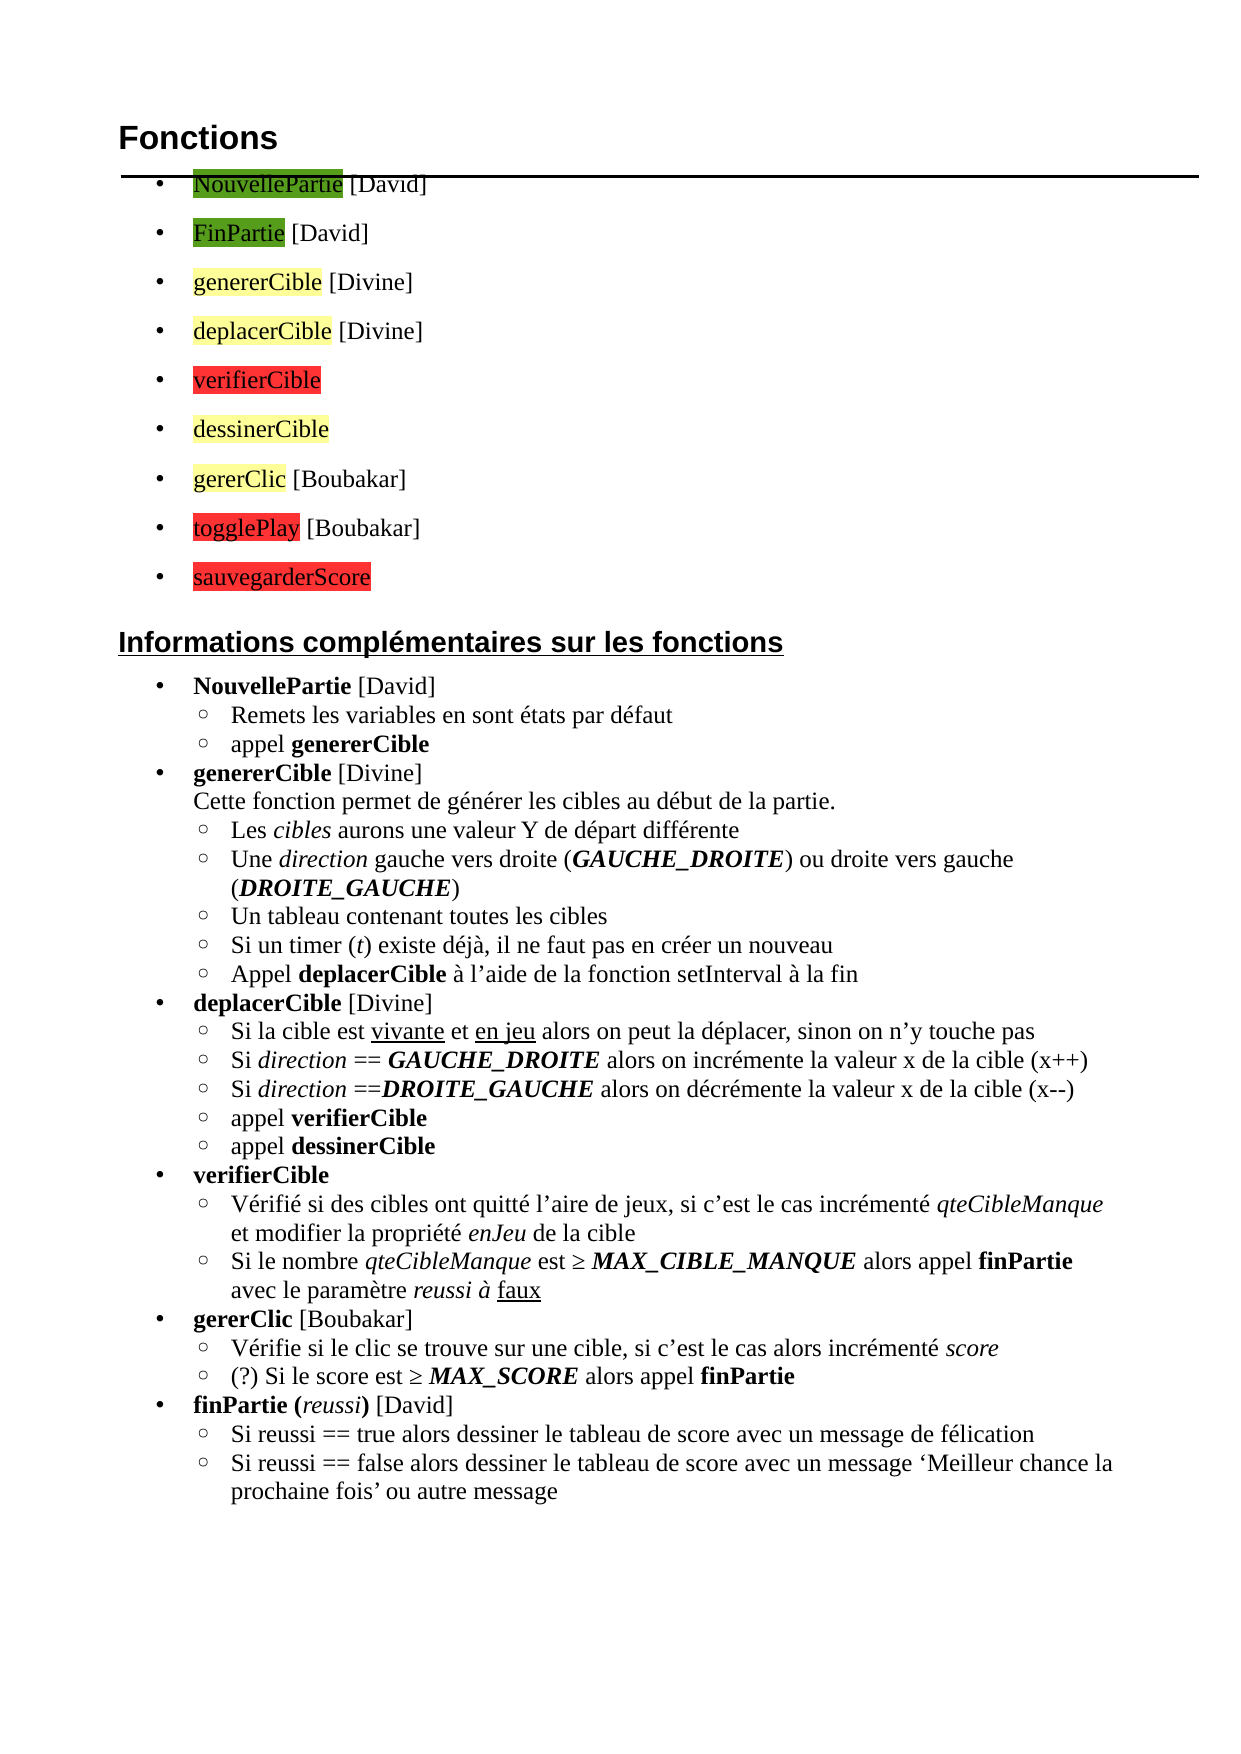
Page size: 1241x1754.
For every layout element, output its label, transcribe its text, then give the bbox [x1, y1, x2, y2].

list deplacerCible [Divine] [156, 316, 1122, 345]
list Vérifié si des cibles ont quitté l’aire de jeux, si c’est le cas incrémenté qteCibleManque et modifier la propriété enJeu de la cible [193, 1189, 1122, 1246]
subtitle Fonctions [118, 118, 1122, 157]
subtitle Informations complémentaires sur les fonctions [118, 625, 1122, 659]
list Les cibles aurons une valeur Y de départ différente [193, 815, 1122, 844]
list appel dessinerCible [193, 1131, 1122, 1160]
list Si reussi == true alors dessiner le tableau de score avec un message de félication [193, 1419, 1122, 1448]
list appel verifierCible [193, 1103, 1122, 1131]
list sauvegarderScore [156, 562, 1122, 591]
list Vérifie si le clic se trouve sur une cible, si c’est le cas alors incrémenté score [193, 1333, 1122, 1361]
list dessinerCible [156, 414, 1122, 443]
list [156, 169, 1122, 175]
list Appel deplacerCible à l’aide de la fonction setInterval à la fin [193, 959, 1122, 988]
list gererClic [Boubakar] [156, 464, 1122, 492]
list Si direction ==DROITE_GAUCHE alors on décrémente la valeur x de la cible (x--) [193, 1074, 1122, 1103]
list verifierCible [156, 1160, 1122, 1189]
list Si reussi == false alors dessiner le tableau de score avec un message ‘Meilleur chance la prochaine fois’ ou autre message [193, 1448, 1122, 1505]
list finPartie (reussi) [David] [156, 1390, 1122, 1419]
list Remets les variables en sont états par défaut [193, 700, 1122, 729]
list NouvellePartie [David] [156, 178, 1122, 198]
list verifierCible [156, 366, 1122, 394]
list NouvellePartie [David] [156, 671, 1122, 700]
list deplacerCible [Divine] [156, 988, 1122, 1016]
list gererClic [Boubakar] [156, 1304, 1122, 1333]
list genererCible [Divine] Cette fonction permet de générer les cibles au début de la partie. [156, 758, 1122, 815]
list Si la cible est vivante et en jeu alors on peut la déplacer, sinon on n’y touche pas [193, 1016, 1122, 1045]
list FinPartie [David] [156, 218, 1122, 247]
list Si le nombre qteCibleManque est ≥ MAX_CIBLE_MANQUE alors appel finPartie avec le paramètre reussi à faux [193, 1246, 1122, 1304]
list Une direction gauche vers droite (GAUCHE_DROITE) ou droite vers gauche (DROITE_GAUCHE) [193, 844, 1122, 901]
list togglePlay [Boubakar] [156, 513, 1122, 541]
list (?) Si le score est ≥ MAX_SCORE alors appel finPartie [193, 1361, 1122, 1390]
list appel genererCible [193, 729, 1122, 758]
list Un tableau contenant toutes les cibles [193, 901, 1122, 930]
list genererCible [Divine] [156, 267, 1122, 296]
list Si direction == GAUCHE_DROITE alors on incrémente la valeur x de la cible (x++) [193, 1045, 1122, 1074]
list Si un timer (t) existe déjà, il ne faut pas en créer un nouveau [193, 930, 1122, 959]
